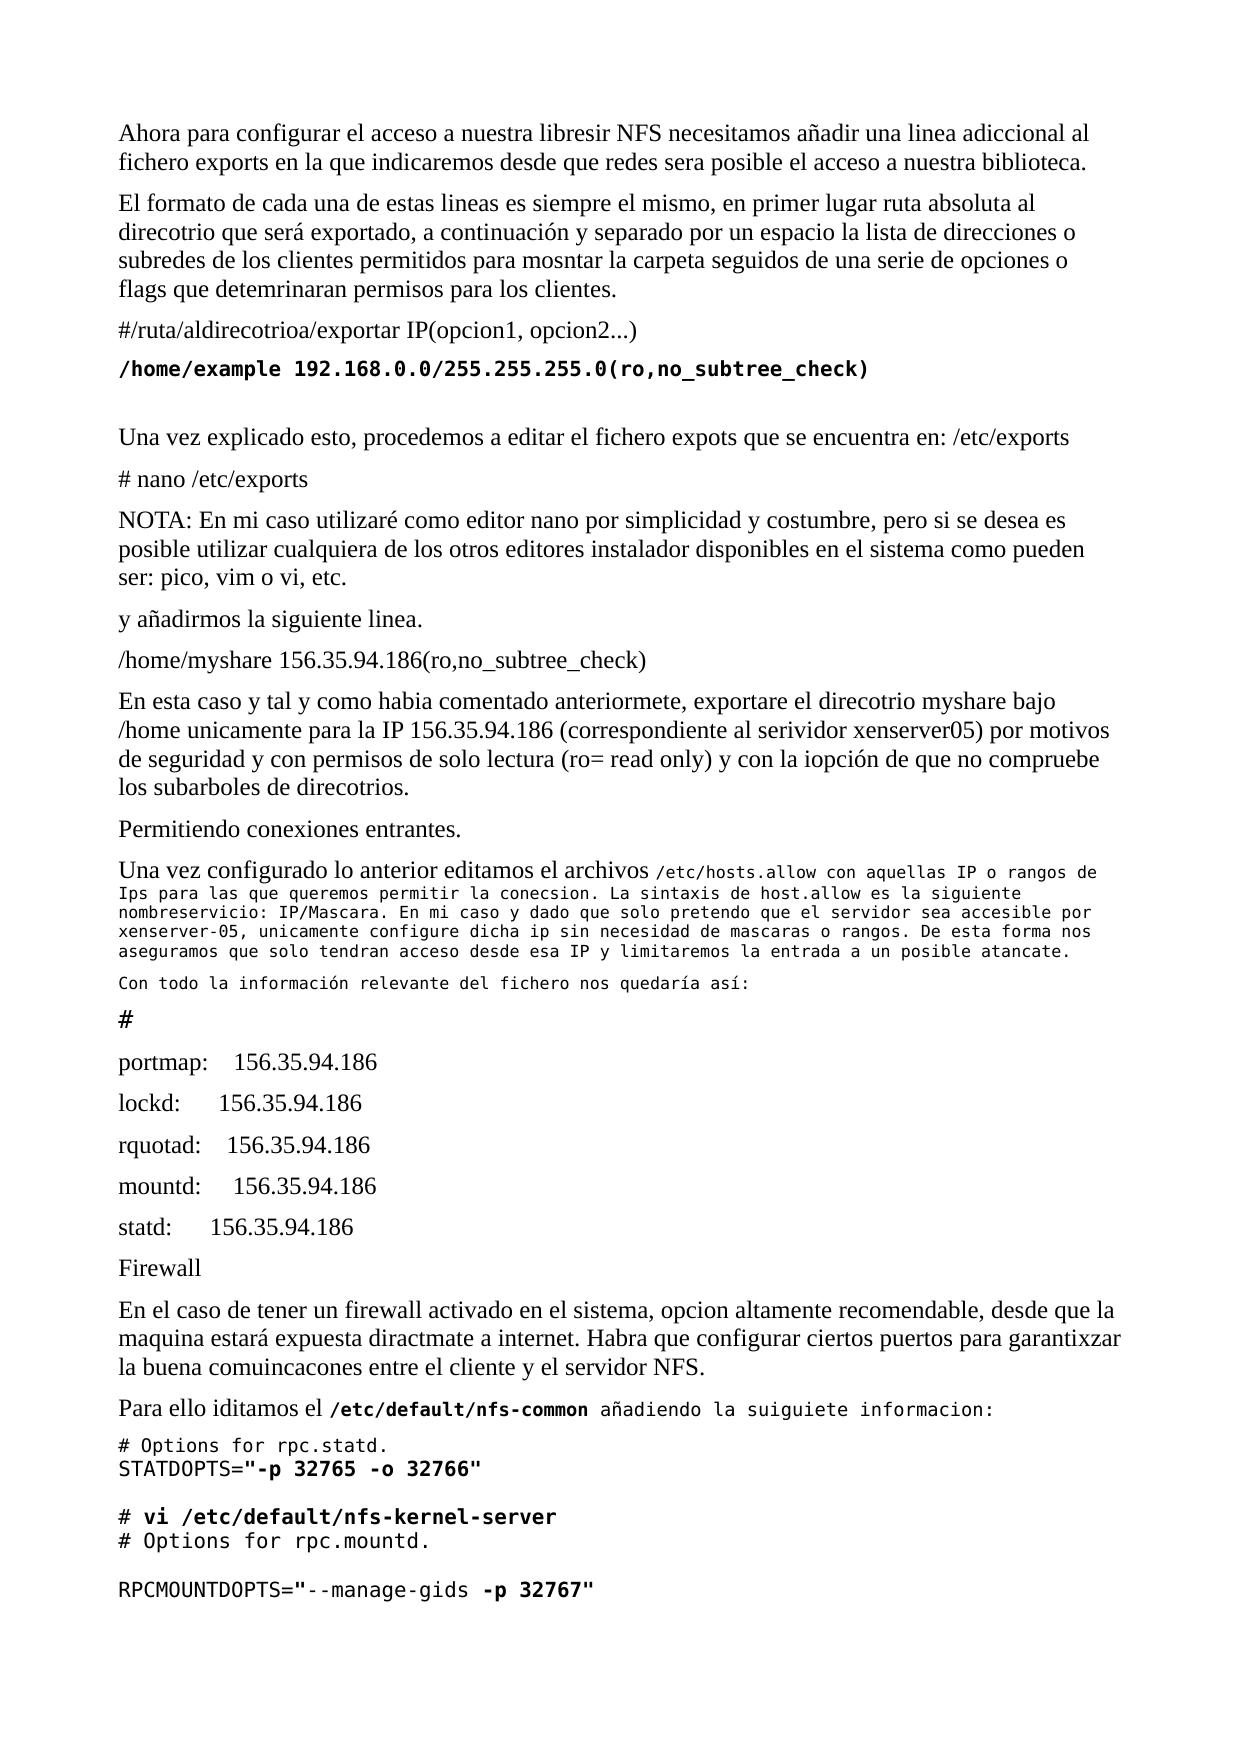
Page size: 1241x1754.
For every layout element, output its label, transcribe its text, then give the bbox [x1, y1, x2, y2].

text y añadirmos la siguiente linea. [118, 604, 1122, 632]
text # nano /etc/exports [118, 464, 1122, 492]
text lockd: 156.35.94.186 [118, 1088, 1122, 1117]
text /home/example 192.168.0.0/255.255.255.0(ro,no_subtree_check) [118, 357, 1122, 381]
text Firewall [118, 1253, 1122, 1282]
text # [118, 1006, 1122, 1035]
text El formato de cada una de estas lineas es siempre el mismo, en primer lugar ruta absoluta al direcotrio que será exportado, a continuación y separado por un espacio la lista de direcciones o subredes de los clientes permitidos para mosntar la carpeta seguidos de una serie de opciones o flags que detemrinaran permisos para los clientes. [118, 188, 1122, 303]
text mountd: 156.35.94.186 [118, 1171, 1122, 1200]
text RPCMOUNTDOPTS="--manage-gids -p 32767" [118, 1578, 1122, 1602]
text rquotad: 156.35.94.186 [118, 1130, 1122, 1158]
text Una vez explicado esto, procedemos a editar el fichero expots que se encuentra en: /etc/exports [118, 422, 1122, 451]
text Con todo la información relevante del fichero nos quedaría así: [118, 974, 1122, 993]
text STATDOPTS="-p 32765 -o 32766" [118, 1457, 1122, 1481]
text Para ello iditamos el /etc/default/nfs-common añadiendo la suiguiete informacion: [118, 1393, 1122, 1422]
text En esta caso y tal y como habia comentado anteriormete, exportare el direcotrio myshare bajo /home unicamente para la IP 156.35.94.186 (correspondiente al serividor xenserver05) por motivos de seguridad y con permisos de solo lectura (ro= read only) y con la iopción de que no compruebe los subarboles de direcotrios. [118, 686, 1122, 801]
text En el caso de tener un firewall activado en el sistema, opcion altamente recomendable, desde que la maquina estará expuesta diractmate a internet. Habra que configurar ciertos puertos para garantixzar la buena comuincacones entre el cliente y el servidor NFS. [118, 1295, 1122, 1381]
text Una vez configurado lo anterior editamos el archivos /etc/hosts.allow con aquellas IP o rangos de Ips para las que queremos permitir la conecsion. La sintaxis de host.allow es la siguiente nombreservicio: IP/Mascara. En mi caso y dado que solo pretendo que el servidor sea accesible por xenserver-05, unicamente configure dicha ip sin necesidad de mascaras o rangos. De esta forma nos aseguramos que solo tendran acceso desde esa IP y limitaremos la entrada a un posible atancate. [118, 855, 1122, 961]
text Ahora para configurar el acceso a nuestra libresir NFS necesitamos añadir una linea adiccional al fichero exports en la que indicaremos desde que redes sera posible el acceso a nuestra biblioteca. [118, 118, 1122, 176]
text # Options for rpc.mountd. [118, 1529, 1122, 1554]
text #/ruta/aldirecotrioa/exportar IP(opcion1, opcion2...) [118, 316, 1122, 344]
text /home/myshare 156.35.94.186(ro,no_subtree_check) [118, 645, 1122, 674]
text # vi /etc/default/nfs-kernel-server [118, 1505, 1122, 1529]
text Permitiendo conexiones entrantes. [118, 814, 1122, 842]
text NOTA: En mi caso utilizaré como editor nano por simplicidad y costumbre, pero si se desea es posible utilizar cualquiera de los otros editores instalador disponibles en el sistema como pueden ser: pico, vim o vi, etc. [118, 505, 1122, 591]
text # Options for rpc.statd. [118, 1435, 1122, 1457]
text portmap: 156.35.94.186 [118, 1047, 1122, 1076]
text statd: 156.35.94.186 [118, 1212, 1122, 1241]
